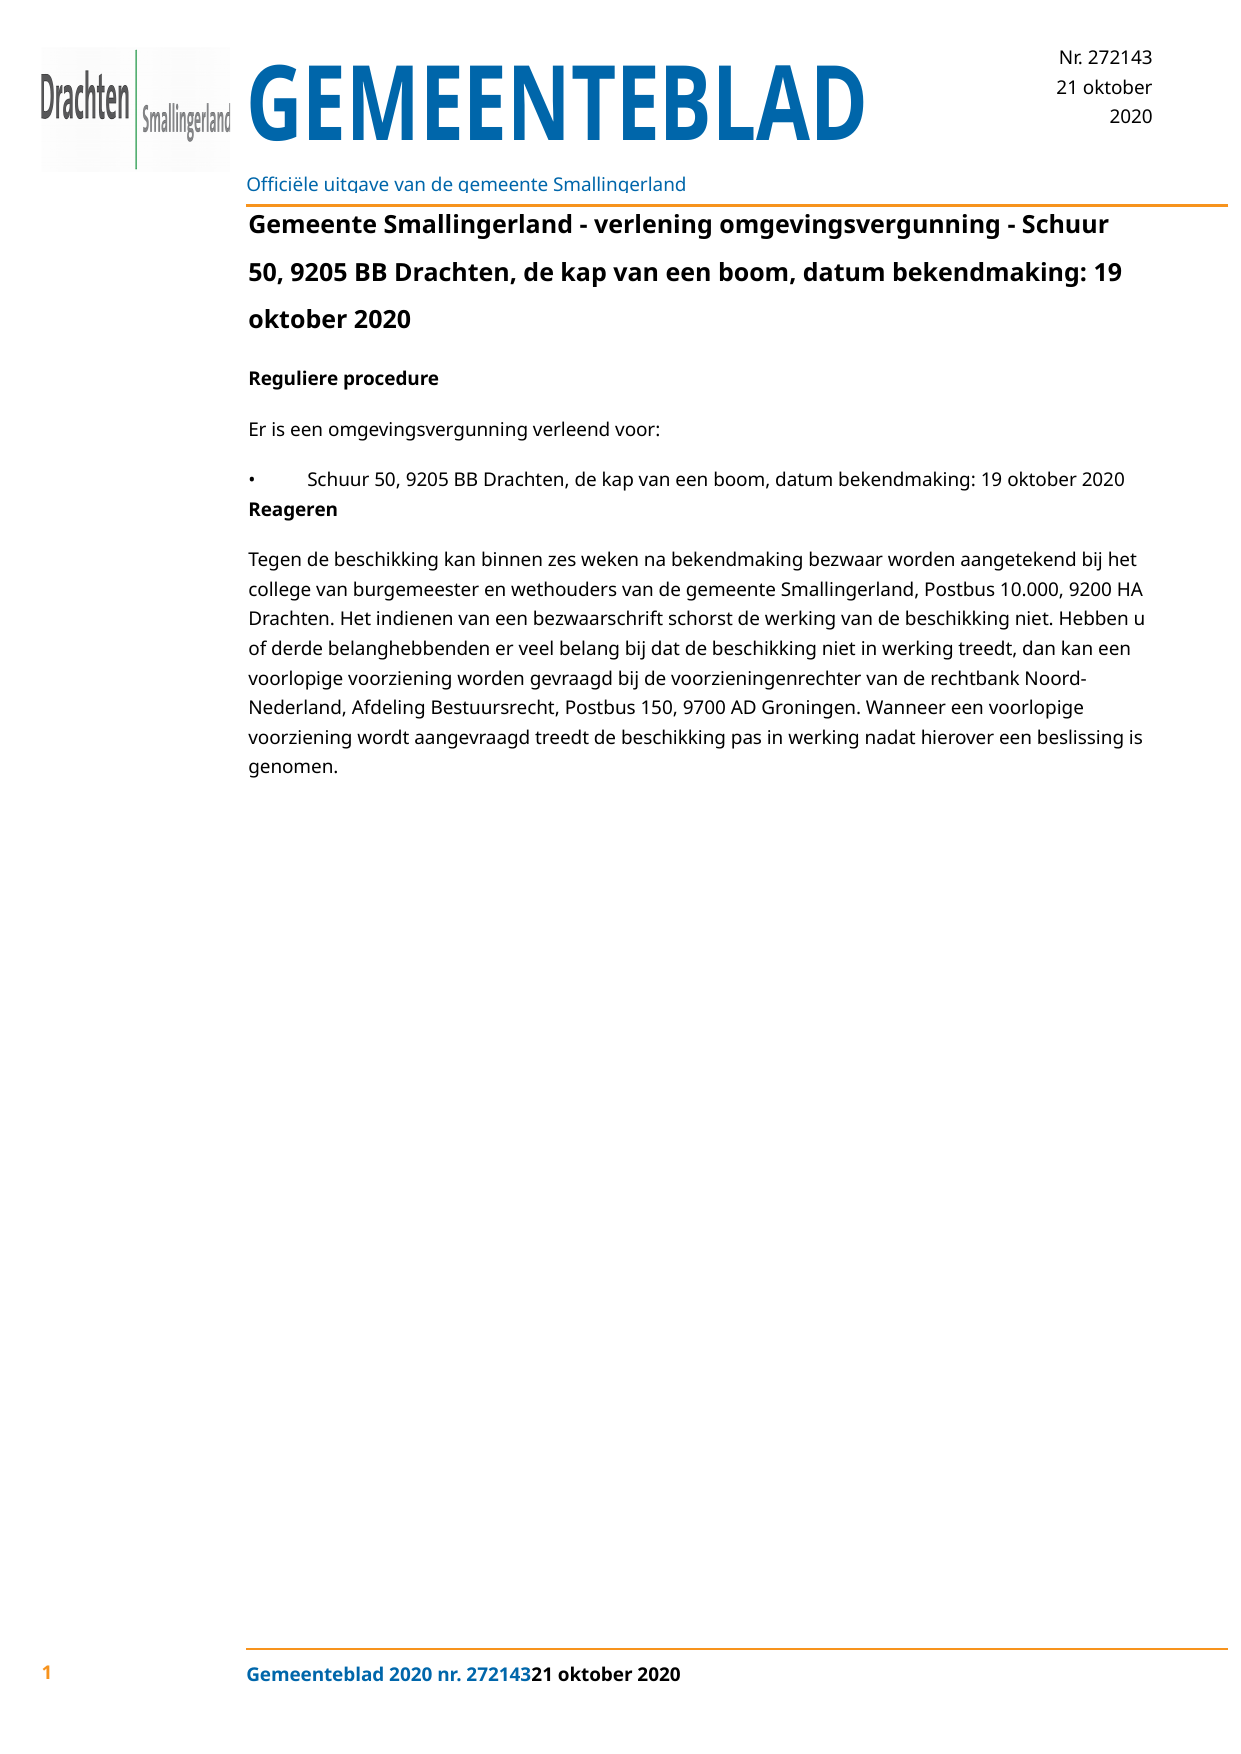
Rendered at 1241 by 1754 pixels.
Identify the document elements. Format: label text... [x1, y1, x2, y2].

picture [41, 47, 231, 172]
text Tegen de beschikking kan binnen zes weken na bekendmaking bezwaar worden aangetekend bij het college van burgemeester en wethouders van de gemeente Smallingerland, Postbus 10.000, 9200 HA Drachten. Het indienen van een bezwaarschrift schorst de werking van de beschikking niet. Hebben u of derde belanghebbenden er veel belang bij dat de beschikking niet in werking treedt, dan kan een voorlopige voorziening worden gevraagd bij de voorzieningenrechter van de rechtbank Noord-Nederland, Afdeling Bestuursrecht, Postbus 150, 9700 AD Groningen. Wanneer een voorlopige voorziening wordt aangevraagd treedt de beschikking pas in werking nadat hierover een beslissing is genomen. [248, 546, 1152, 779]
text Reguliere procedure [248, 366, 1152, 391]
text Reageren [248, 496, 1152, 522]
text Gemeente Smallingerland - verlening omgevingsvergunning - Schuur 50, 9205 BB Drachten, de kap van een boom, datum bekendmaking: 19 oktober 2020 [248, 207, 1152, 336]
text Er is een omgevingsvergunning verleend voor: [248, 416, 1152, 442]
list Schuur 50, 9205 BB Drachten, de kap van een boom, datum bekendmaking: 19 oktober 2020 [248, 466, 1152, 492]
